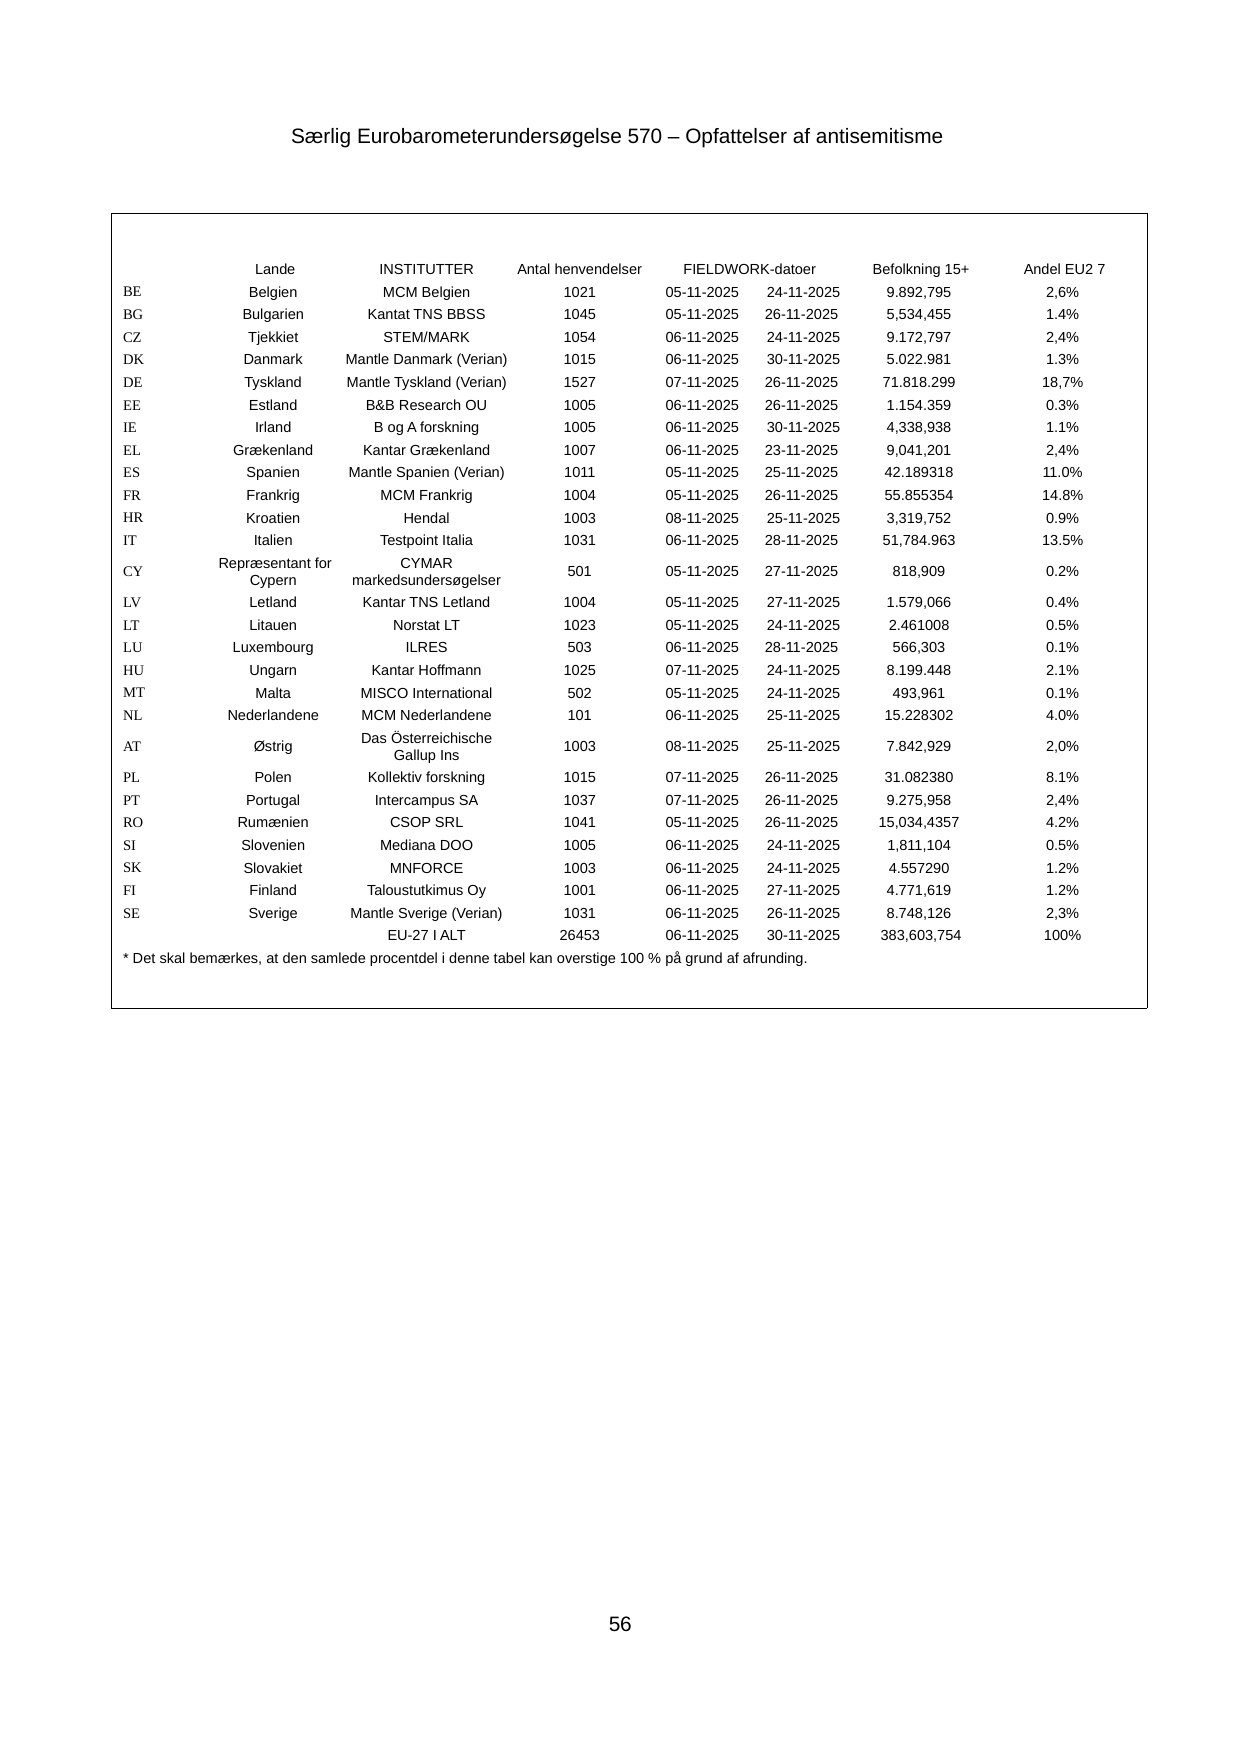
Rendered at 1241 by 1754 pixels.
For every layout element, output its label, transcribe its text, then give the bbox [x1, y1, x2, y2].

table_cell Luxembourg [208, 636, 342, 659]
table_cell 05-11-2025 [648, 484, 756, 506]
table_cell EL [120, 439, 208, 461]
table_cell 06-11-2025 [648, 416, 756, 438]
table_cell 14.8% [991, 484, 1138, 506]
table_cell 2,4% [991, 326, 1138, 348]
table_cell 05-11-2025 [648, 303, 756, 326]
table_cell 1007 [511, 439, 648, 461]
table_cell Danmark [208, 348, 342, 371]
table_cell Østrig [208, 727, 342, 766]
table_cell 100% [991, 924, 1138, 947]
table_cell 1004 [511, 484, 648, 506]
table_cell 383,603,754 [851, 924, 991, 947]
table_cell 2.461008 [851, 614, 991, 636]
table_cell AT [120, 727, 208, 766]
table_cell 06-11-2025 [648, 439, 756, 461]
table_cell 1005 [511, 416, 648, 438]
table_cell 101 [511, 704, 648, 727]
table_cell Slovakiet [208, 856, 342, 879]
table_cell 15,034,4357 [851, 811, 991, 834]
table_cell 1.3% [991, 348, 1138, 371]
table_cell 1037 [511, 789, 648, 811]
table_cell 1045 [511, 303, 648, 326]
table_cell 9.275,958 [851, 789, 991, 811]
table_cell 28-11-2025 [756, 529, 851, 552]
table_cell 1004 [511, 591, 648, 613]
table_cell ILRES [342, 636, 511, 659]
table_header Befolkning 15+ [851, 258, 991, 280]
table_cell 26-11-2025 [756, 371, 851, 393]
table_cell 1.579,066 [851, 591, 991, 613]
table_cell 26-11-2025 [756, 766, 851, 788]
table_cell Tjekkiet [208, 326, 342, 348]
table_cell 9,041,201 [851, 439, 991, 461]
table_header FIELDWORK-datoer [648, 258, 851, 280]
table_cell 24-11-2025 [756, 834, 851, 856]
table_cell 15.228302 [851, 704, 991, 727]
table_cell 1011 [511, 461, 648, 484]
table_cell 06-11-2025 [648, 834, 756, 856]
table_cell B og A forskning [342, 416, 511, 438]
table_cell 4.557290 [851, 856, 991, 879]
table_cell MISCO International [342, 681, 511, 704]
table_cell 493,961 [851, 681, 991, 704]
table_cell Kantar Grækenland [342, 439, 511, 461]
table_cell 1015 [511, 766, 648, 788]
table_cell 26-11-2025 [756, 789, 851, 811]
table_cell 1.4% [991, 303, 1138, 326]
table_cell MCM Belgien [342, 280, 511, 303]
table_cell 2,3% [991, 902, 1138, 924]
table_cell 1.154.359 [851, 393, 991, 416]
table_cell Kantar TNS Letland [342, 591, 511, 613]
table_cell 06-11-2025 [648, 856, 756, 879]
table_header Andel EU2 7 [991, 258, 1138, 280]
table_cell 566,303 [851, 636, 991, 659]
table_cell CYMAR markedsundersøgelser [342, 552, 511, 591]
table_cell MCM Frankrig [342, 484, 511, 506]
table_cell 26453 [511, 924, 648, 947]
table_cell Intercampus SA [342, 789, 511, 811]
table_cell Estland [208, 393, 342, 416]
table_cell 0.2% [991, 552, 1138, 591]
table_cell Kantat TNS BBSS [342, 303, 511, 326]
table_cell 05-11-2025 [648, 681, 756, 704]
table_header Antal henvendelser [511, 258, 648, 280]
table_cell Belgien [208, 280, 342, 303]
table_cell 0.3% [991, 393, 1138, 416]
table_cell EE [120, 393, 208, 416]
table_cell [208, 924, 342, 947]
table_cell 1.2% [991, 879, 1138, 902]
table_cell 08-11-2025 [648, 727, 756, 766]
table_cell 06-11-2025 [648, 636, 756, 659]
table_cell DE [120, 371, 208, 393]
table_cell Hendal [342, 506, 511, 529]
table_cell 26-11-2025 [756, 811, 851, 834]
table_cell 1005 [511, 834, 648, 856]
table_cell Letland [208, 591, 342, 613]
table_cell 1031 [511, 529, 648, 552]
table_cell HU [120, 659, 208, 681]
table_cell 05-11-2025 [648, 811, 756, 834]
table_cell BG [120, 303, 208, 326]
table_cell 1025 [511, 659, 648, 681]
table_cell Nederlandene [208, 704, 342, 727]
table_header Lande [208, 258, 342, 280]
table_cell 06-11-2025 [648, 348, 756, 371]
table_cell 1003 [511, 506, 648, 529]
table_cell 4.0% [991, 704, 1138, 727]
table_cell B&B Research OU [342, 393, 511, 416]
table_cell 25-11-2025 [756, 506, 851, 529]
table_cell 05-11-2025 [648, 614, 756, 636]
table_cell Kantar Hoffmann [342, 659, 511, 681]
table_cell FI [120, 879, 208, 902]
table_cell 0.5% [991, 834, 1138, 856]
table_cell [120, 924, 208, 947]
table_cell Mantle Spanien (Verian) [342, 461, 511, 484]
table_cell 5,534,455 [851, 303, 991, 326]
table_cell 8.199.448 [851, 659, 991, 681]
table_cell 55.855354 [851, 484, 991, 506]
table_cell 18,7% [991, 371, 1138, 393]
table_cell Das Österreichische Gallup Ins [342, 727, 511, 766]
table_cell FR [120, 484, 208, 506]
table_cell 13.5% [991, 529, 1138, 552]
table_cell Kollektiv forskning [342, 766, 511, 788]
table_cell MT [120, 681, 208, 704]
table_cell RO [120, 811, 208, 834]
table_cell Rumænien [208, 811, 342, 834]
table_cell Italien [208, 529, 342, 552]
table_cell 8.748,126 [851, 902, 991, 924]
table_cell 06-11-2025 [648, 879, 756, 902]
table_cell 24-11-2025 [756, 280, 851, 303]
table_cell 25-11-2025 [756, 727, 851, 766]
table_cell IT [120, 529, 208, 552]
table_cell 27-11-2025 [756, 552, 851, 591]
table_cell 1,811,104 [851, 834, 991, 856]
table_cell Polen [208, 766, 342, 788]
table_cell STEM/MARK [342, 326, 511, 348]
table_cell * Det skal bemærkes, at den samlede procentdel i denne tabel kan overstige 100 % på grund af afrunding. [120, 947, 1138, 969]
table_cell HR [120, 506, 208, 529]
table_cell 30-11-2025 [756, 348, 851, 371]
table_cell 1005 [511, 393, 648, 416]
table_cell 26-11-2025 [756, 393, 851, 416]
table_cell Kroatien [208, 506, 342, 529]
table_cell 2,4% [991, 789, 1138, 811]
table_header INSTITUTTER [342, 258, 511, 280]
table_cell 1031 [511, 902, 648, 924]
table_cell 24-11-2025 [756, 326, 851, 348]
table_cell Portugal [208, 789, 342, 811]
table_cell 26-11-2025 [756, 303, 851, 326]
table_cell CY [120, 552, 208, 591]
table_cell SI [120, 834, 208, 856]
table_cell 9.172,797 [851, 326, 991, 348]
table_cell 2.1% [991, 659, 1138, 681]
table_cell Taloustutkimus Oy [342, 879, 511, 902]
table_cell Grækenland [208, 439, 342, 461]
table_cell Tyskland [208, 371, 342, 393]
table_cell 25-11-2025 [756, 704, 851, 727]
table_cell 42.189318 [851, 461, 991, 484]
table_cell Mediana DOO [342, 834, 511, 856]
table_cell Finland [208, 879, 342, 902]
table_cell 07-11-2025 [648, 789, 756, 811]
table_cell 07-11-2025 [648, 766, 756, 788]
table_cell 05-11-2025 [648, 461, 756, 484]
table_cell PL [120, 766, 208, 788]
table_cell 1527 [511, 371, 648, 393]
table_cell LV [120, 591, 208, 613]
table_cell 24-11-2025 [756, 856, 851, 879]
table_cell 31.082380 [851, 766, 991, 788]
table_cell 502 [511, 681, 648, 704]
table_cell 24-11-2025 [756, 659, 851, 681]
table_cell 0.4% [991, 591, 1138, 613]
table_cell 06-11-2025 [648, 924, 756, 947]
table_cell 818,909 [851, 552, 991, 591]
table_cell CZ [120, 326, 208, 348]
table_cell 0.1% [991, 636, 1138, 659]
table_cell NL [120, 704, 208, 727]
table_cell 30-11-2025 [756, 924, 851, 947]
table_header [120, 258, 208, 280]
table_cell ES [120, 461, 208, 484]
table_cell IE [120, 416, 208, 438]
table_cell 05-11-2025 [648, 280, 756, 303]
table_cell 11.0% [991, 461, 1138, 484]
table_cell 1015 [511, 348, 648, 371]
table_cell SK [120, 856, 208, 879]
table_cell 23-11-2025 [756, 439, 851, 461]
table_cell 07-11-2025 [648, 371, 756, 393]
table_cell 28-11-2025 [756, 636, 851, 659]
table_cell Litauen [208, 614, 342, 636]
table_cell 8.1% [991, 766, 1138, 788]
table_cell Bulgarien [208, 303, 342, 326]
table_cell 4,338,938 [851, 416, 991, 438]
table_cell 1003 [511, 727, 648, 766]
table_cell 25-11-2025 [756, 461, 851, 484]
table_cell LU [120, 636, 208, 659]
table_cell 501 [511, 552, 648, 591]
table_cell Slovenien [208, 834, 342, 856]
table_cell 06-11-2025 [648, 393, 756, 416]
table_cell 3,319,752 [851, 506, 991, 529]
table_cell Testpoint Italia [342, 529, 511, 552]
table_cell 503 [511, 636, 648, 659]
table_cell 26-11-2025 [756, 484, 851, 506]
table_cell 7.842,929 [851, 727, 991, 766]
table_cell 05-11-2025 [648, 552, 756, 591]
table_cell 1023 [511, 614, 648, 636]
table_cell 06-11-2025 [648, 902, 756, 924]
table_cell 0.9% [991, 506, 1138, 529]
table_cell 1054 [511, 326, 648, 348]
table_cell BE [120, 280, 208, 303]
table_cell 08-11-2025 [648, 506, 756, 529]
table_cell 2,0% [991, 727, 1138, 766]
table_cell Frankrig [208, 484, 342, 506]
table_cell 24-11-2025 [756, 614, 851, 636]
table_cell 1021 [511, 280, 648, 303]
table_cell Sverige [208, 902, 342, 924]
table_cell 1001 [511, 879, 648, 902]
table_cell DK [120, 348, 208, 371]
table_cell 1.2% [991, 856, 1138, 879]
table_cell CSOP SRL [342, 811, 511, 834]
table_cell 0.5% [991, 614, 1138, 636]
table_cell 2,6% [991, 280, 1138, 303]
table_cell 06-11-2025 [648, 704, 756, 727]
table_cell 06-11-2025 [648, 326, 756, 348]
table_cell 30-11-2025 [756, 416, 851, 438]
table_cell PT [120, 789, 208, 811]
table_cell LT [120, 614, 208, 636]
table_cell 51,784.963 [851, 529, 991, 552]
table_cell 0.1% [991, 681, 1138, 704]
table_cell 1041 [511, 811, 648, 834]
table_cell 2,4% [991, 439, 1138, 461]
table_cell Mantle Danmark (Verian) [342, 348, 511, 371]
table_cell MCM Nederlandene [342, 704, 511, 727]
table_cell Irland [208, 416, 342, 438]
table_cell Norstat LT [342, 614, 511, 636]
table_cell 05-11-2025 [648, 591, 756, 613]
table_cell Repræsentant for Cypern [208, 552, 342, 591]
table_cell 1003 [511, 856, 648, 879]
table_cell 1.1% [991, 416, 1138, 438]
table_cell 24-11-2025 [756, 681, 851, 704]
table_cell SE [120, 902, 208, 924]
table_cell 5.022.981 [851, 348, 991, 371]
table_cell MNFORCE [342, 856, 511, 879]
table_cell 27-11-2025 [756, 591, 851, 613]
table_cell Mantle Tyskland (Verian) [342, 371, 511, 393]
table_cell 71.818.299 [851, 371, 991, 393]
table_cell 06-11-2025 [648, 529, 756, 552]
table_cell 4.771,619 [851, 879, 991, 902]
table_cell EU-27 I ALT [342, 924, 511, 947]
table_cell Mantle Sverige (Verian) [342, 902, 511, 924]
table_cell Ungarn [208, 659, 342, 681]
table_cell 27-11-2025 [756, 879, 851, 902]
table_cell 4.2% [991, 811, 1138, 834]
table_cell 26-11-2025 [756, 902, 851, 924]
table_cell Spanien [208, 461, 342, 484]
table_cell Malta [208, 681, 342, 704]
table_cell 9.892,795 [851, 280, 991, 303]
table_cell 07-11-2025 [648, 659, 756, 681]
